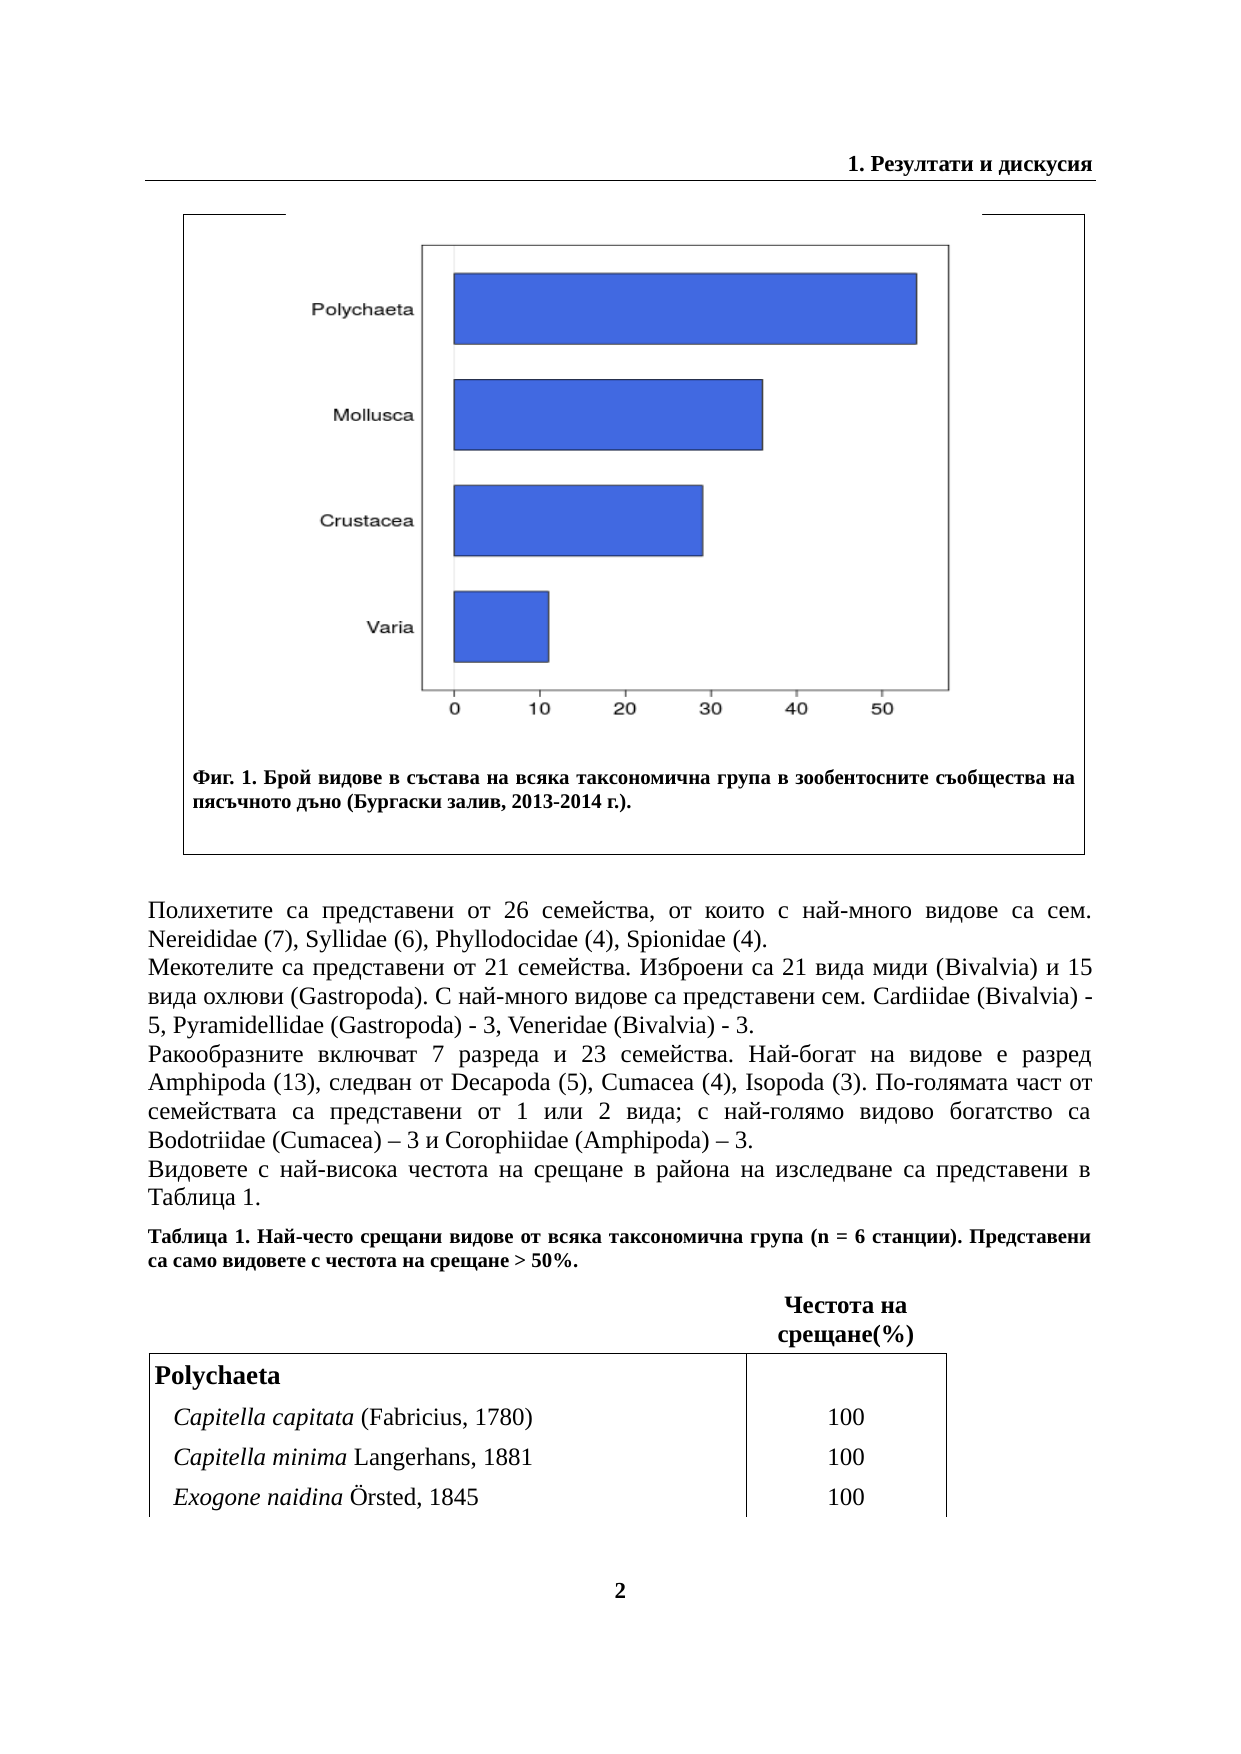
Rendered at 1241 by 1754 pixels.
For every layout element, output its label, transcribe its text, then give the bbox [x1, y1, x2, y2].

text Мекотелите са представени от 21 семейства. Изброени са 21 вида миди (Bivalvia) и 15 вида охлюви (Gastropoda). С най-много видове са представени сем. Cardiidae (Bivalvia) - 5, Pyramidellidae (Gastropoda) - 3, Veneridae (Bivalvia) - 3. [148, 952, 1093, 1039]
table_cell Exogone naidina Örsted, 1845 [150, 1476, 746, 1517]
text Ракообразните включват 7 разреда и 23 семейства. Най-богат на видове е разред Amphipoda (13), следван от Decapoda (5), Cumacea (4), Isopoda (3). По-голямата част от семействата са представени от 1 или 2 вида; с най-голямо видово богатство са Bodotriidae (Cumacea) – 3 и Corophiidae (Amphipoda) – 3. [148, 1039, 1093, 1154]
text Видовете с най-висока честота на срещане в района на изследване са представени в Таблица 1. [148, 1154, 1093, 1211]
text Таблица 1. Най-често срещани видове от всяка таксономична група (n = 6 станции). Представени са само видовете с честота на срещане > 50%. [148, 1224, 1093, 1272]
picture [285, 213, 983, 741]
table_cell Polychaeta [150, 1354, 746, 1396]
table_header [149, 1284, 746, 1353]
table_cell 100 [747, 1396, 946, 1436]
table_cell 100 [747, 1436, 946, 1476]
table_cell 100 [747, 1476, 946, 1517]
text Фиг. 1. Брой видове в състава на всяка таксономична група в зообентосните съобщества на пясъчното дъно (Бургаски залив, 2013-2014 г.). [192, 741, 1076, 813]
text Полихетите са представени от 26 семейства, от които с най-много видове са сем. Nereididae (7), Syllidae (6), Phyllodocidae (4), Spionidae (4). [148, 895, 1093, 952]
table_cell Capitella capitata (Fabricius, 1780) [150, 1396, 746, 1436]
table_cell Capitella minima Langerhans, 1881 [150, 1436, 746, 1476]
table_cell [747, 1354, 946, 1396]
table_header Честота на срещане(%) [746, 1284, 946, 1353]
